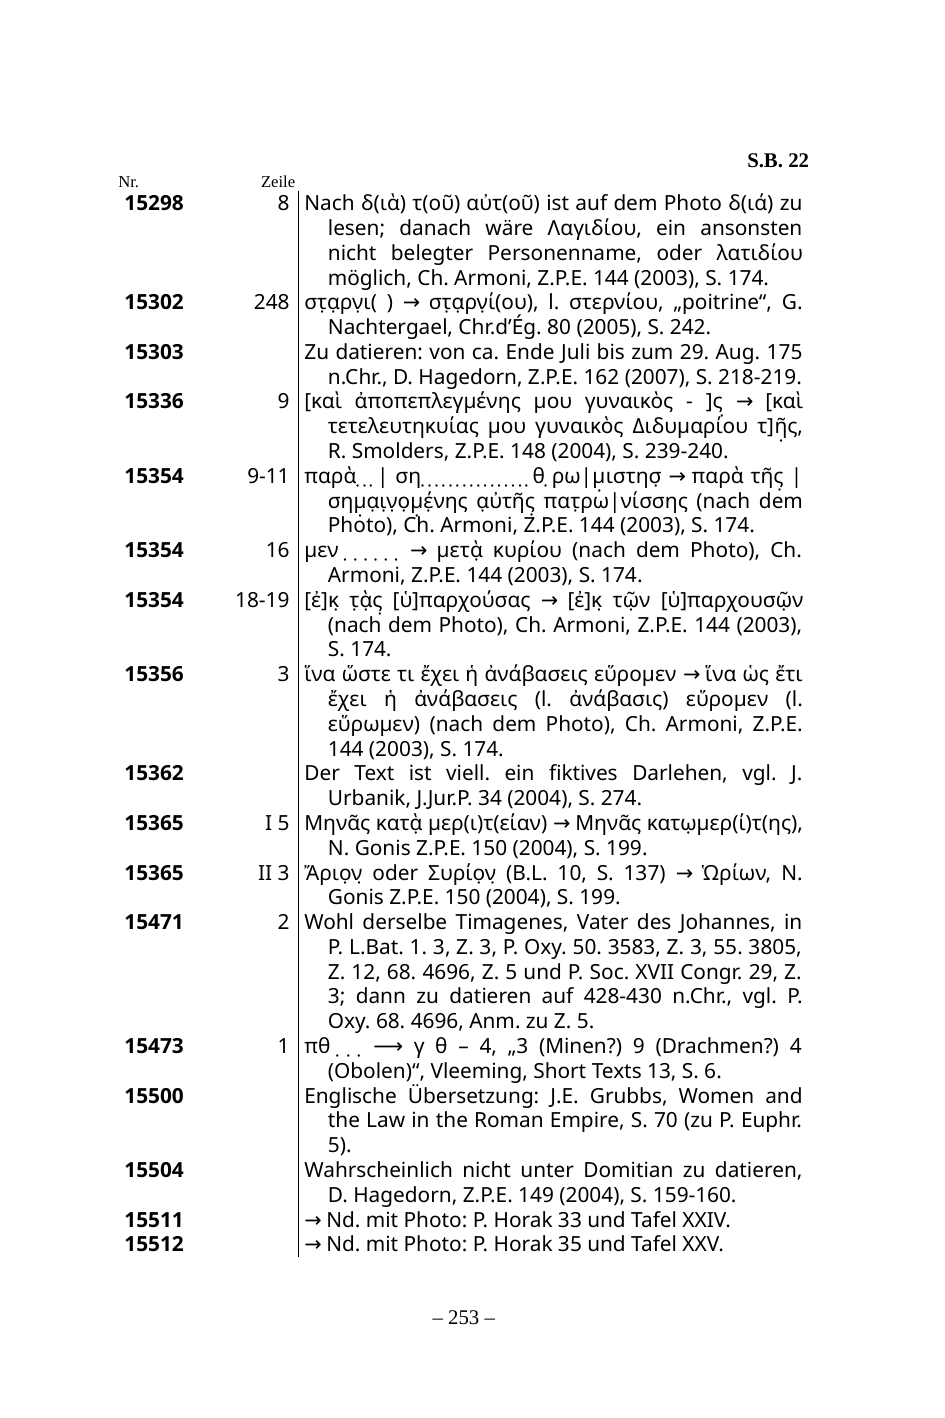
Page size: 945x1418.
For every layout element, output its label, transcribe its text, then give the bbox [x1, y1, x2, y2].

table_cell [207, 761, 298, 811]
table_cell Der Text ist viell. ein fiktives Darlehen, vgl. J. Urbanik, J.Jur.P. 34 (2004), S. 274. [299, 761, 809, 811]
table_cell 15511 [118, 1207, 207, 1232]
table_cell 248 [207, 290, 298, 339]
table_cell 15354 [118, 538, 207, 587]
table_cell παρὰ ̣ ̣ ̣| ση ̣ ̣ ̣ ̣ ̣ ̣ ̣ ̣ ̣ ̣ ̣ ̣ ̣ ̣ ̣ ̣θ ̣ρω|μ̣ιστησ̣ → παρὰ τῆς̣ | σημ̣α̣ι̣ν̣ο̣μ̣έ̣νης α̣ὐτῆς̣ πατ̣ρω|νίσσης (nach dem Photo), Ch. Armoni, Z.P.E. 144 (2003), S. 174. [299, 464, 809, 538]
table_cell Nach δ(ιὰ) τ(οῦ) αὐτ(οῦ) ist auf dem Photo δ(ιά) zu lesen; danach wäre Λαγιδίου, ein ansonsten nicht belegter Personenname, oder λατιδίου möglich, Ch. Armoni, Z.P.E. 144 (2003), S. 174. [299, 191, 809, 290]
table_cell 15303 [118, 340, 207, 389]
table_cell [207, 1232, 298, 1257]
table_cell [207, 340, 298, 389]
table_cell ἵνα ὥστε τι ἔχει ἡ ἀνάβασεις εὕρομεν → ἵνα ὡς ἔτι ἔχει ἡ ἀνάβασεις (l. ἀνάβασις) εὕρομεν (l. εὕρωμεν) (nach dem Photo), Ch. Armoni, Z.P.E. 144 (2003), S. 174. [299, 662, 809, 761]
table_cell στ̣α̣ρν̣ι( ) → στ̣α̣ρν̣ί(ου), l. στερνίου, „poitrine“, G. Nachtergael, Chr.d’Ég. 80 (2005), S. 242. [299, 290, 809, 339]
table_cell I 5 [207, 811, 298, 860]
table_cell Ἄριο̣ν̣ oder Συρίο̣ν̣ (B.L. 10, S. 137) → Ὡρίων, N. Gonis Z.P.E. 150 (2004), S. 199. [299, 860, 809, 910]
table_cell Englische Übersetzung: J.E. Grubbs, Women and the Law in the Roman Empire, S. 70 (zu P. Euphr. 5). [299, 1083, 809, 1158]
table_cell [207, 1083, 298, 1158]
table_cell [207, 1158, 298, 1207]
table_cell 9 [207, 389, 298, 463]
table_cell 15365 [118, 811, 207, 860]
table_cell 15336 [118, 389, 207, 463]
table_cell 16 [207, 538, 298, 587]
table_cell 15504 [118, 1158, 207, 1207]
table_cell 3 [207, 662, 298, 761]
table_cell 8 [207, 191, 298, 290]
table_cell μεν ̣ ̣ ̣ ̣ ̣ ̣ → μετὰ̣ κυρίου (nach dem Photo), Ch. Armoni, Z.P.E. 144 (2003), S. 174. [299, 538, 809, 587]
table_cell Μηνᾶς κατὰ̣ μερ(ι)τ(είαν) → Μηνᾶς κατω̣μερ(ί)τ(ης), N. Gonis Z.P.E. 150 (2004), S. 199. [299, 811, 809, 860]
table_cell Wohl derselbe Timagenes, Vater des Johannes, in P. L.Bat. 1. 3, Z. 3, P. Oxy. 50. 3583, Z. 3, 55. 3805, Z. 12, 68. 4696, Z. 5 und P. Soc. XVII Congr. 29, Z. 3; dann zu datieren auf 428-430 n.Chr., vgl. P. Oxy. 68. 4696, Anm. zu Z. 5. [299, 910, 809, 1034]
table_cell → Nd. mit Photo: P. Horak 33 und Tafel XXIV. [299, 1207, 809, 1232]
table_cell 15362 [118, 761, 207, 811]
table_cell 15354 [118, 464, 207, 538]
table_cell 15302 [118, 290, 207, 339]
table_cell 15356 [118, 662, 207, 761]
table_cell → Nd. mit Photo: P. Horak 35 und Tafel XXV. [299, 1232, 809, 1257]
table_cell 15473 [118, 1034, 207, 1083]
table_cell 15471 [118, 910, 207, 1034]
table_cell 1 [207, 1034, 298, 1083]
table_cell 15354 [118, 588, 207, 662]
table_cell 15365 [118, 860, 207, 910]
table_cell Wahrscheinlich nicht unter Domitian zu datieren, D. Hagedorn, Z.P.E. 149 (2004), S. 159-160. [299, 1158, 809, 1207]
table_cell [καὶ ἀποπεπλεγμένης μου γυναικὸς - ]ς̣ → [καὶ τετελευτηκυίας μου γυναικὸς Διδυμαρίου τ]ῆ̣ς, R. Smolders, Z.P.E. 148 (2004), S. 239-240. [299, 389, 809, 463]
table_cell 15512 [118, 1232, 207, 1257]
table_cell 9-11 [207, 464, 298, 538]
table_cell 15500 [118, 1083, 207, 1158]
table_cell 2 [207, 910, 298, 1034]
table_cell 18-19 [207, 588, 298, 662]
table_cell 15298 [118, 191, 207, 290]
table_cell [ἐ]κ̣ τ̣ὰ̣ς̣ [ὑ]παρχούσας → [ἐ]κ̣ τῶ̣ν [ὑ]παρχουσῶ̣ν (nach dem Photo), Ch. Armoni, Z.P.E. 144 (2003), S. 174. [299, 588, 809, 662]
table_cell II 3 [207, 860, 298, 910]
table_cell Zu datieren: von ca. Ende Juli bis zum 29. Aug. 175 n.Chr., D. Hagedorn, Z.P.E. 162 (2007), S. 218-219. [299, 340, 809, 389]
table_cell πθ ̣ ̣ ̣ ⟶ γ θ – 4, „3 (Minen?) 9 (Drachmen?) 4 (Obolen)“, Vleeming, Short Texts 13, S. 6. [299, 1034, 809, 1083]
table_cell [207, 1207, 298, 1232]
